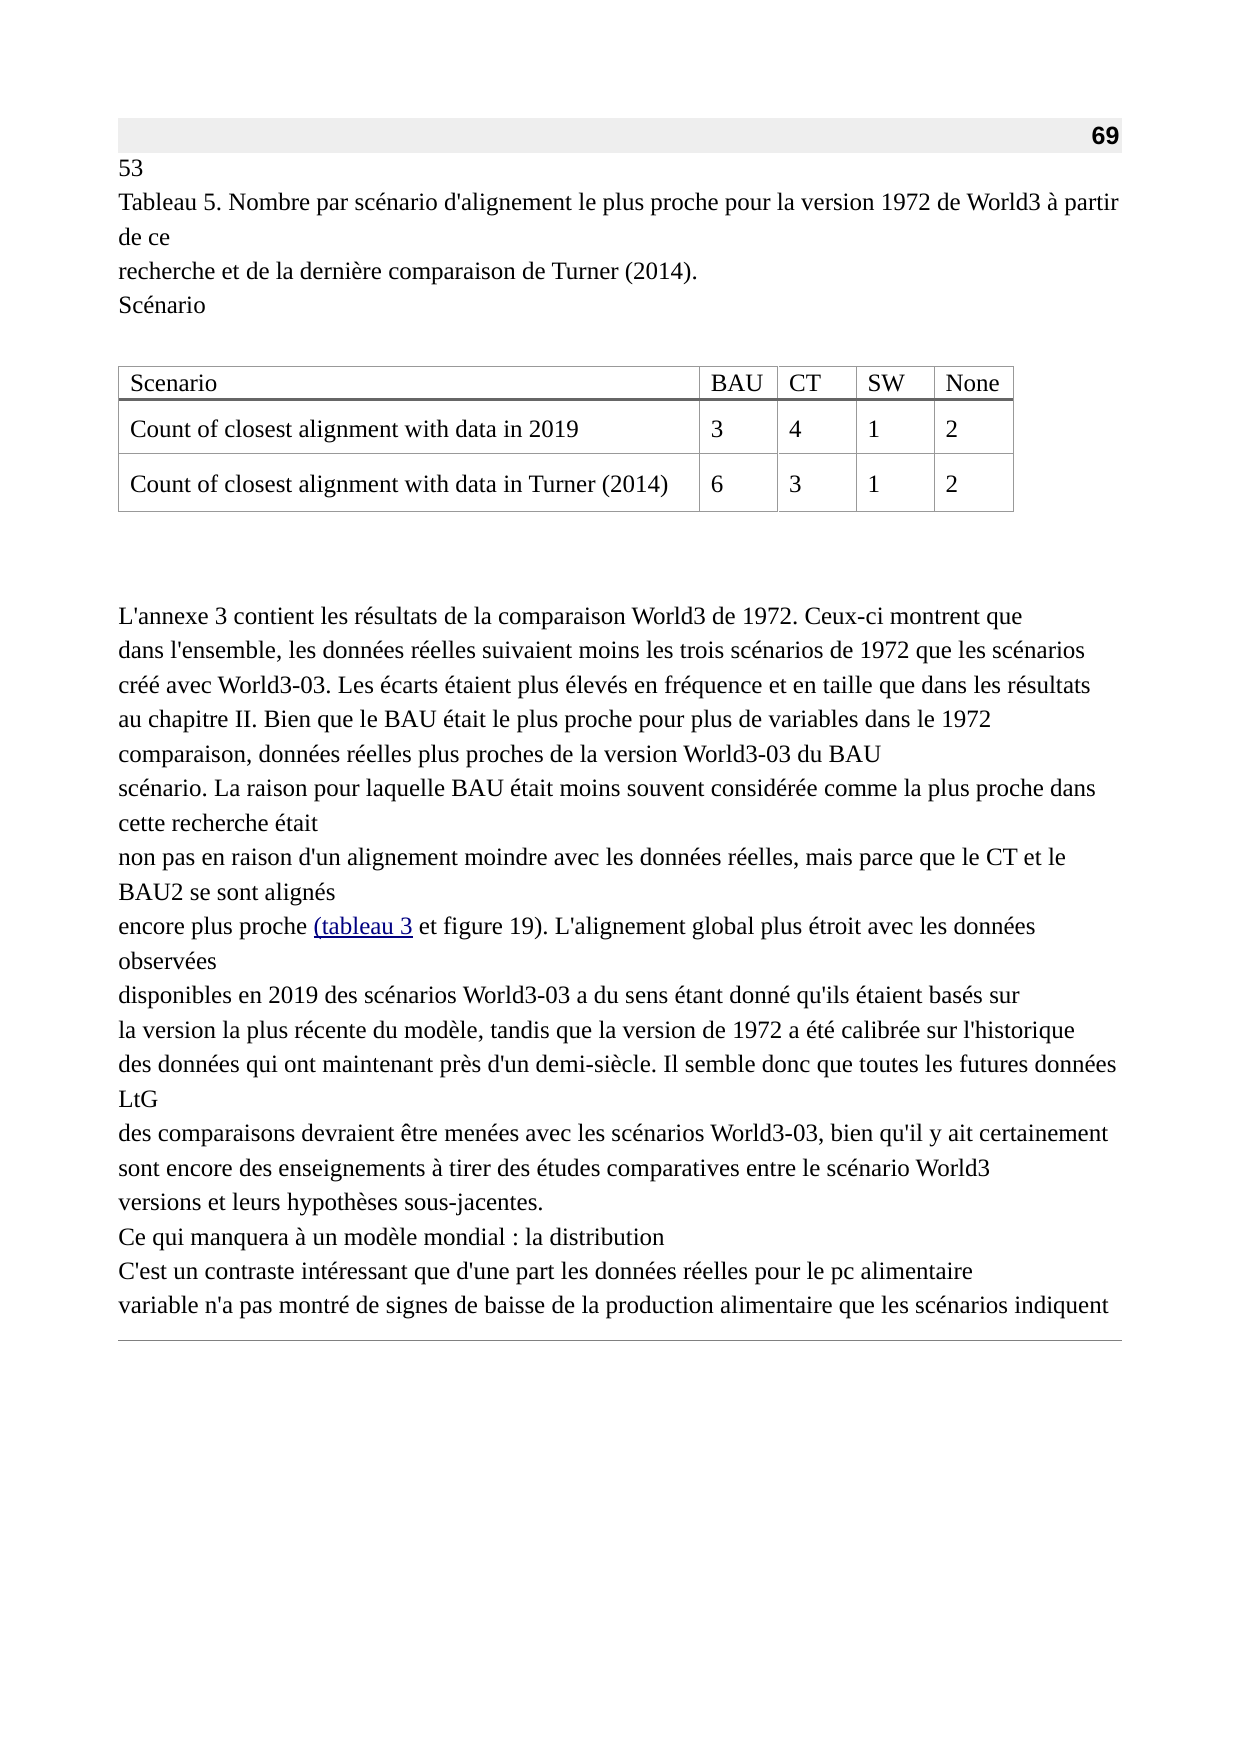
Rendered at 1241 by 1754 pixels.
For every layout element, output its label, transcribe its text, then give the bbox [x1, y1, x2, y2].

text C'est un contraste intéressant que d'une part les données réelles pour le pc alimentaire [118, 1256, 1122, 1285]
text Tableau 5. Nombre par scénario d'alignement le plus proche pour la version 1972 de World3 à partir de ce [118, 187, 1122, 250]
text variable n'a pas montré de signes de baisse de la production alimentaire que les scénarios indiquent [118, 1291, 1122, 1319]
text Ce qui manquera à un modèle mondial : la distribution [118, 1222, 1122, 1250]
table_header 69 [118, 118, 1122, 153]
text sont encore des enseignements à tirer des études comparatives entre le scénario World3 [118, 1153, 1122, 1181]
text scénario. La raison pour laquelle BAU était moins souvent considérée comme la plus proche dans cette recherche était [118, 773, 1122, 837]
text au chapitre II. Bien que le BAU était le plus proche pour plus de variables dans le 1972 [118, 704, 1122, 733]
text L'annexe 3 contient les résultats de la comparaison World3 de 1972. Ceux-ci montrent que [118, 601, 1122, 630]
text dans l'ensemble, les données réelles suivaient moins les trois scénarios de 1972 que les scénarios [118, 635, 1122, 664]
text versions et leurs hypothèses sous-jacentes. [118, 1187, 1122, 1216]
text comparaison, données réelles plus proches de la version World3-03 du BAU [118, 739, 1122, 768]
text disponibles en 2019 des scénarios World3-03 a du sens étant donné qu'ils étaient basés sur [118, 980, 1122, 1009]
text des données qui ont maintenant près d'un demi-siècle. Il semble donc que toutes les futures données LtG [118, 1049, 1122, 1112]
text la version la plus récente du modèle, tandis que la version de 1972 a été calibrée sur l'historique [118, 1015, 1122, 1043]
text Scénario [118, 291, 1122, 319]
text des comparaisons devraient être menées avec les scénarios World3-03, bien qu'il y ait certainement [118, 1118, 1122, 1147]
text recherche et de la dernière comparaison de Turner (2014). [118, 256, 1122, 285]
text 53 [118, 153, 1122, 181]
text créé avec World3-03. Les écarts étaient plus élevés en fréquence et en taille que dans les résultats [118, 670, 1122, 699]
text encore plus proche (tableau 3 et figure 19). L'alignement global plus étroit avec les données observées [118, 911, 1122, 974]
text non pas en raison d'un alignement moindre avec les données réelles, mais parce que le CT et le BAU2 se sont alignés [118, 842, 1122, 906]
